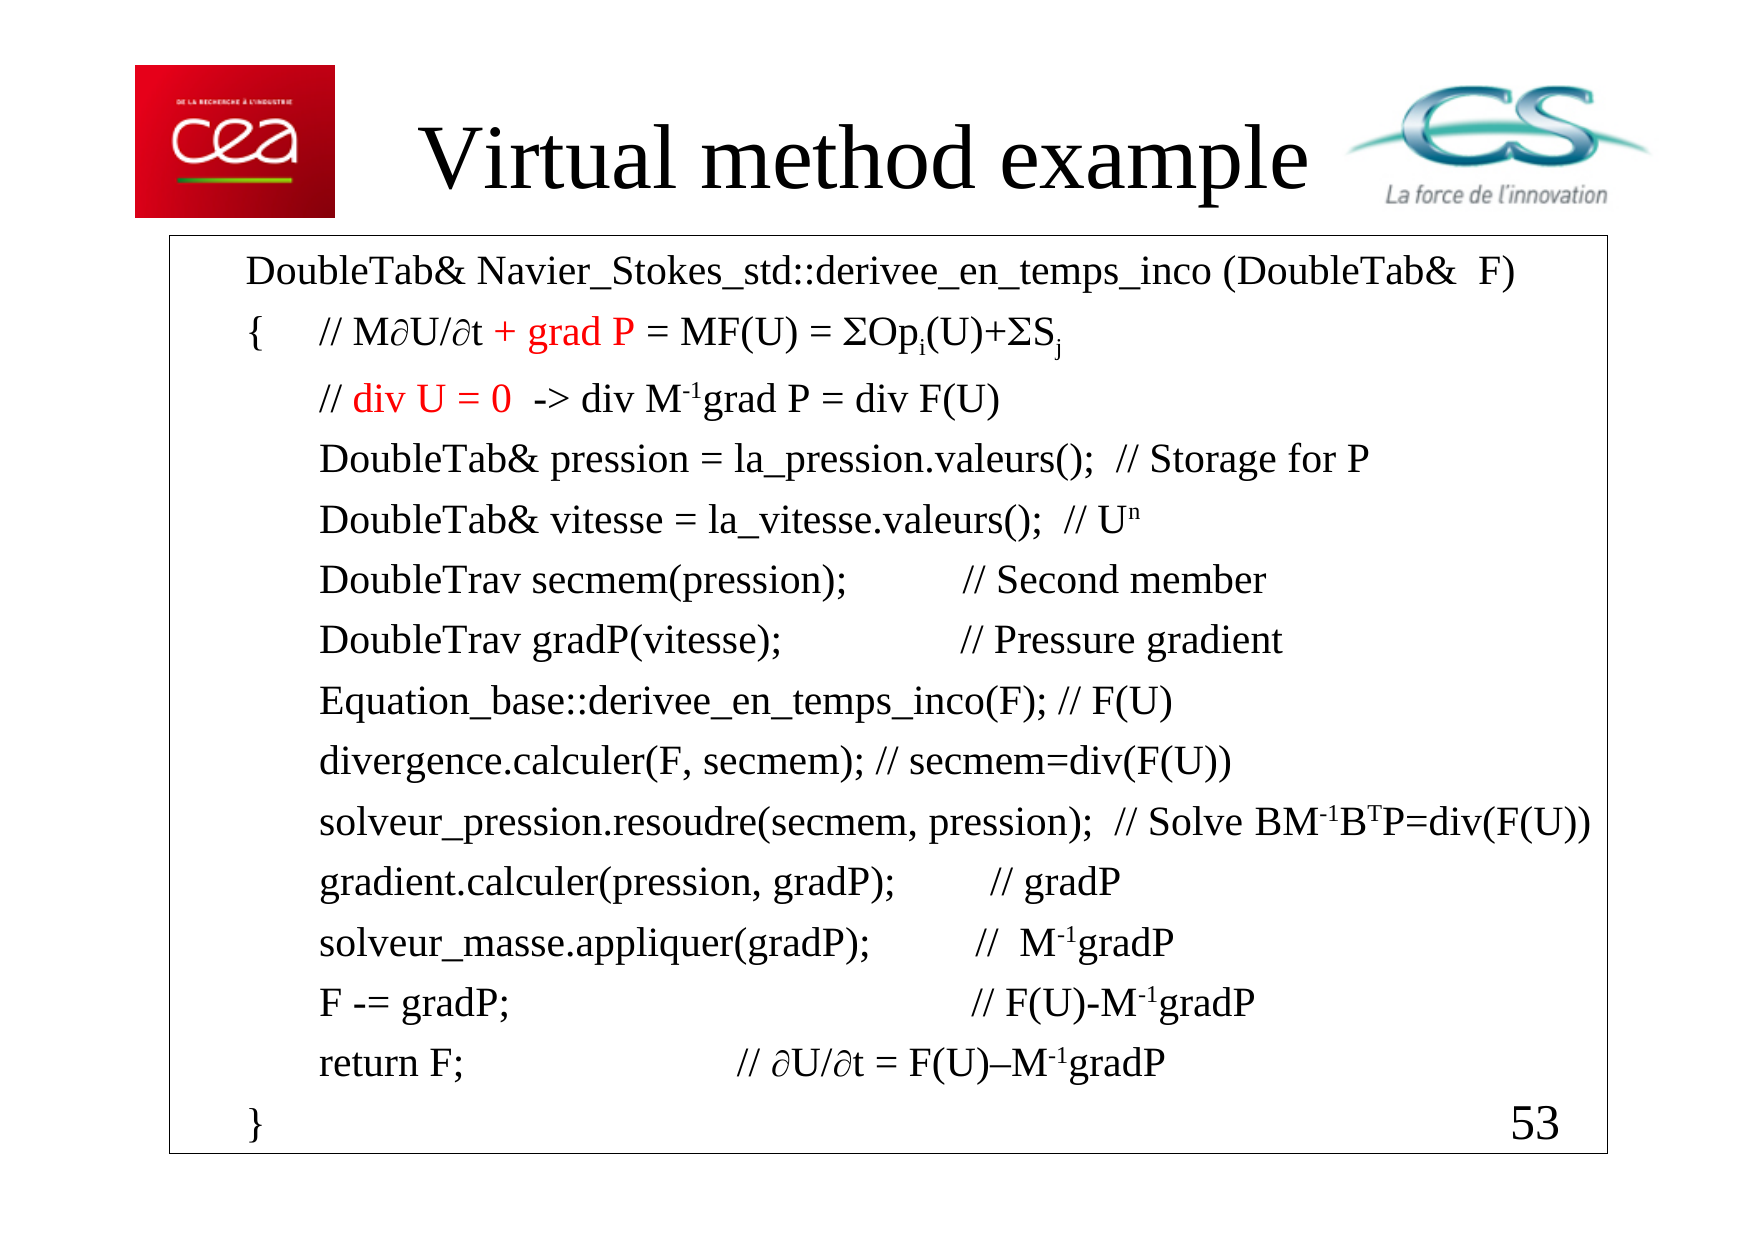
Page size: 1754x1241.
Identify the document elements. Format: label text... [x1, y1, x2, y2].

text_box DoubleTab& Navier_Stokes_std::derivee_en_temps_inco (DoubleTab& F) { // M¶U/¶t + grad P = MF(U) = Opi(U)+Sj // div U = 0 -> div M-1grad P = div F(U) DoubleTab& pression = la_pression.valeurs(); // Storage for P DoubleTab& vitesse = la_vitesse.valeurs(); // Un DoubleTrav secmem(pression); // Second member DoubleTrav gradP(vitesse); // Pressure gradient Equation_base::derivee_en_temps_inco(F); // F(U) divergence.calculer(F, secmem); // secmem=div(F(U)) solveur_pression.resoudre(secmem, pression); // Solve BM-1BTP=div(F(U)) gradient.calculer(pression, gradP); // gradP solveur_masse.appliquer(gradP); // M-1gradP F -= gradP; // F(U)-M-1gradP return F; // ¶U/¶t = F(U)–M-1gradP } [230, 236, 1607, 1153]
picture [135, 65, 335, 218]
picture [1340, 73, 1662, 218]
title Virtual method example [200, 88, 1551, 325]
